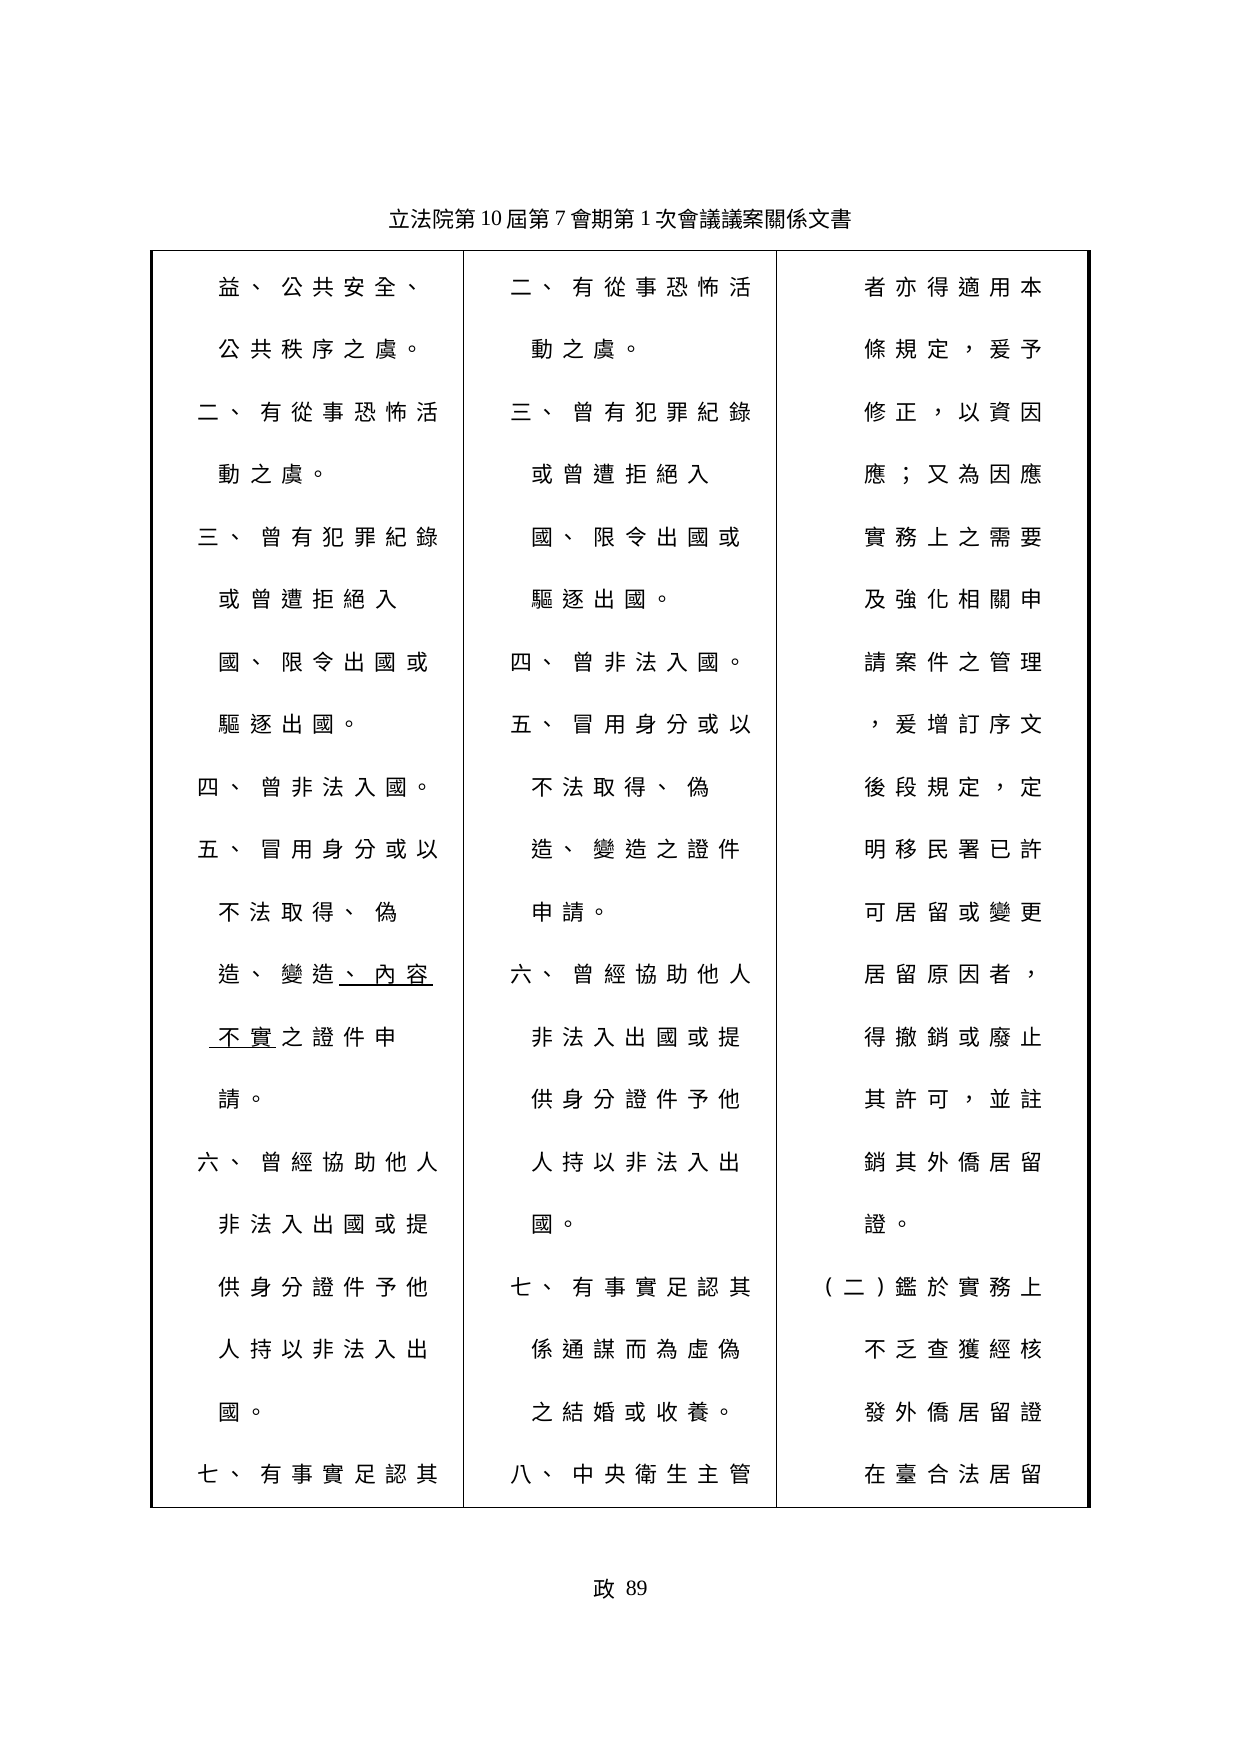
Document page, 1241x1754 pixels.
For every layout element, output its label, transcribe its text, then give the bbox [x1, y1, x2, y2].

table_cell 益、公共安全、公共秩序之虞。 二、有從事恐怖活動之虞。 三、曾有犯罪紀錄或曾遭拒絕入國、限令出國或驅逐出國。 四、曾非法入國。 五、冒用身分或以不法取得、偽造、變造、內容不實之證件申請。 六、曾經協助他人非法入出國或提供身分證件予他人持以非法入出國。 七、有事實足認其 [153, 251, 463, 1507]
table_cell 者亦得適用本條規定，爰予修正，以資因應；又為因應實務上之需要及強化相關申請案件之管理，爰增訂序文後段規定，定明移民署已許可居留或變更居留原因者，得撤銷或廢止其許可，並註銷其外僑居留證。 (二)鑑於實務上不乏查獲經核發外僑居留證在臺合法居留 [777, 251, 1087, 1507]
table_cell 二、有從事恐怖活動之虞。 三、曾有犯罪紀錄或曾遭拒絕入國、限令出國或驅逐出國。 四、曾非法入國。 五、冒用身分或以不法取得、偽造、變造之證件申請。 六、曾經協助他人非法入出國或提供身分證件予他人持以非法入出國。 七、有事實足認其係通謀而為虛偽之結婚或收養。 八、中央衛生主管 [464, 251, 776, 1507]
